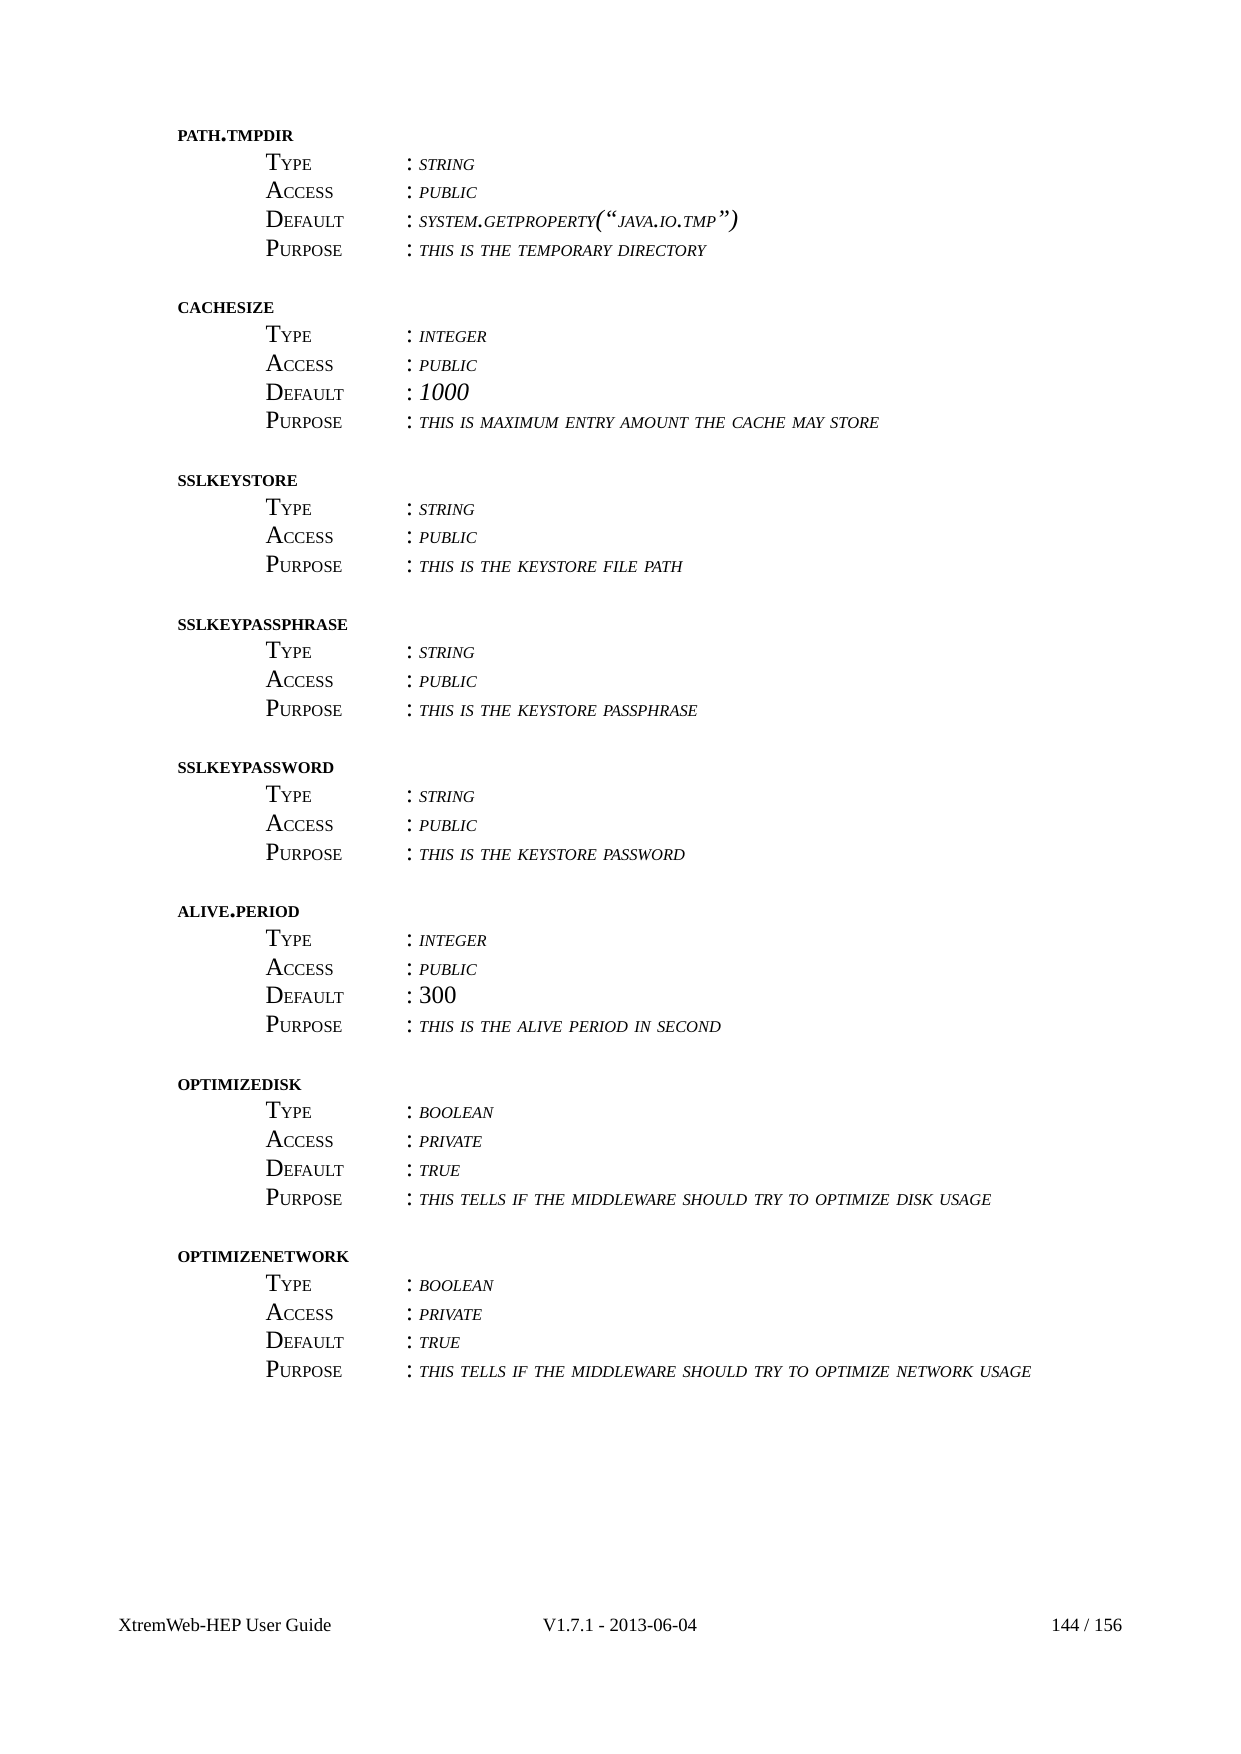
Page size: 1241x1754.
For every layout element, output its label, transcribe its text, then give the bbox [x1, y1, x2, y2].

text Purpose : this tells if the middleware should try to optimize network usage [265, 1354, 1122, 1383]
text Type : string [265, 779, 1122, 808]
text optimizedisk [177, 1067, 1122, 1096]
text Access : public [265, 521, 1122, 549]
text Access : public [265, 952, 1122, 981]
text Access : private [265, 1297, 1122, 1326]
text path.tmpdir [177, 118, 1122, 147]
text optimizenetwork [177, 1239, 1122, 1268]
text Type : integer [265, 923, 1122, 952]
text Type : boolean [265, 1268, 1122, 1297]
text Type : string [265, 492, 1122, 521]
text Default : true [265, 1326, 1122, 1354]
text Purpose : this is the keystore password [265, 837, 1122, 866]
text cachesize [177, 291, 1122, 319]
text Default : 1000 [265, 377, 1122, 406]
text Type : integer [265, 319, 1122, 348]
text Type : boolean [265, 1096, 1122, 1124]
text Type : string [265, 147, 1122, 176]
text Purpose : this is maximum entry amount the cache may store [265, 406, 1122, 434]
text Purpose : this tells if the middleware should try to optimize disk usage [265, 1182, 1122, 1211]
text sslkeypassword [177, 751, 1122, 779]
text sslkeypassphrase [177, 607, 1122, 636]
text Purpose : this is the keystore file path [265, 549, 1122, 578]
text alive.period [177, 894, 1122, 923]
text Type : string [265, 636, 1122, 664]
text Access : public [265, 808, 1122, 837]
text Access : public [265, 664, 1122, 693]
text Purpose : this is the alive period in second [265, 1009, 1122, 1038]
text Access : public [265, 176, 1122, 204]
text sslkeystore [177, 463, 1122, 492]
text Default : true [265, 1153, 1122, 1182]
text Default : 300 [265, 981, 1122, 1009]
text Purpose : this is the temporary directory [265, 233, 1122, 262]
text Access : public [265, 348, 1122, 377]
text Default : system.getproperty(“java.io.tmp”) [265, 204, 1122, 233]
text Purpose : this is the keystore passphrase [265, 693, 1122, 722]
text Access : private [265, 1124, 1122, 1153]
